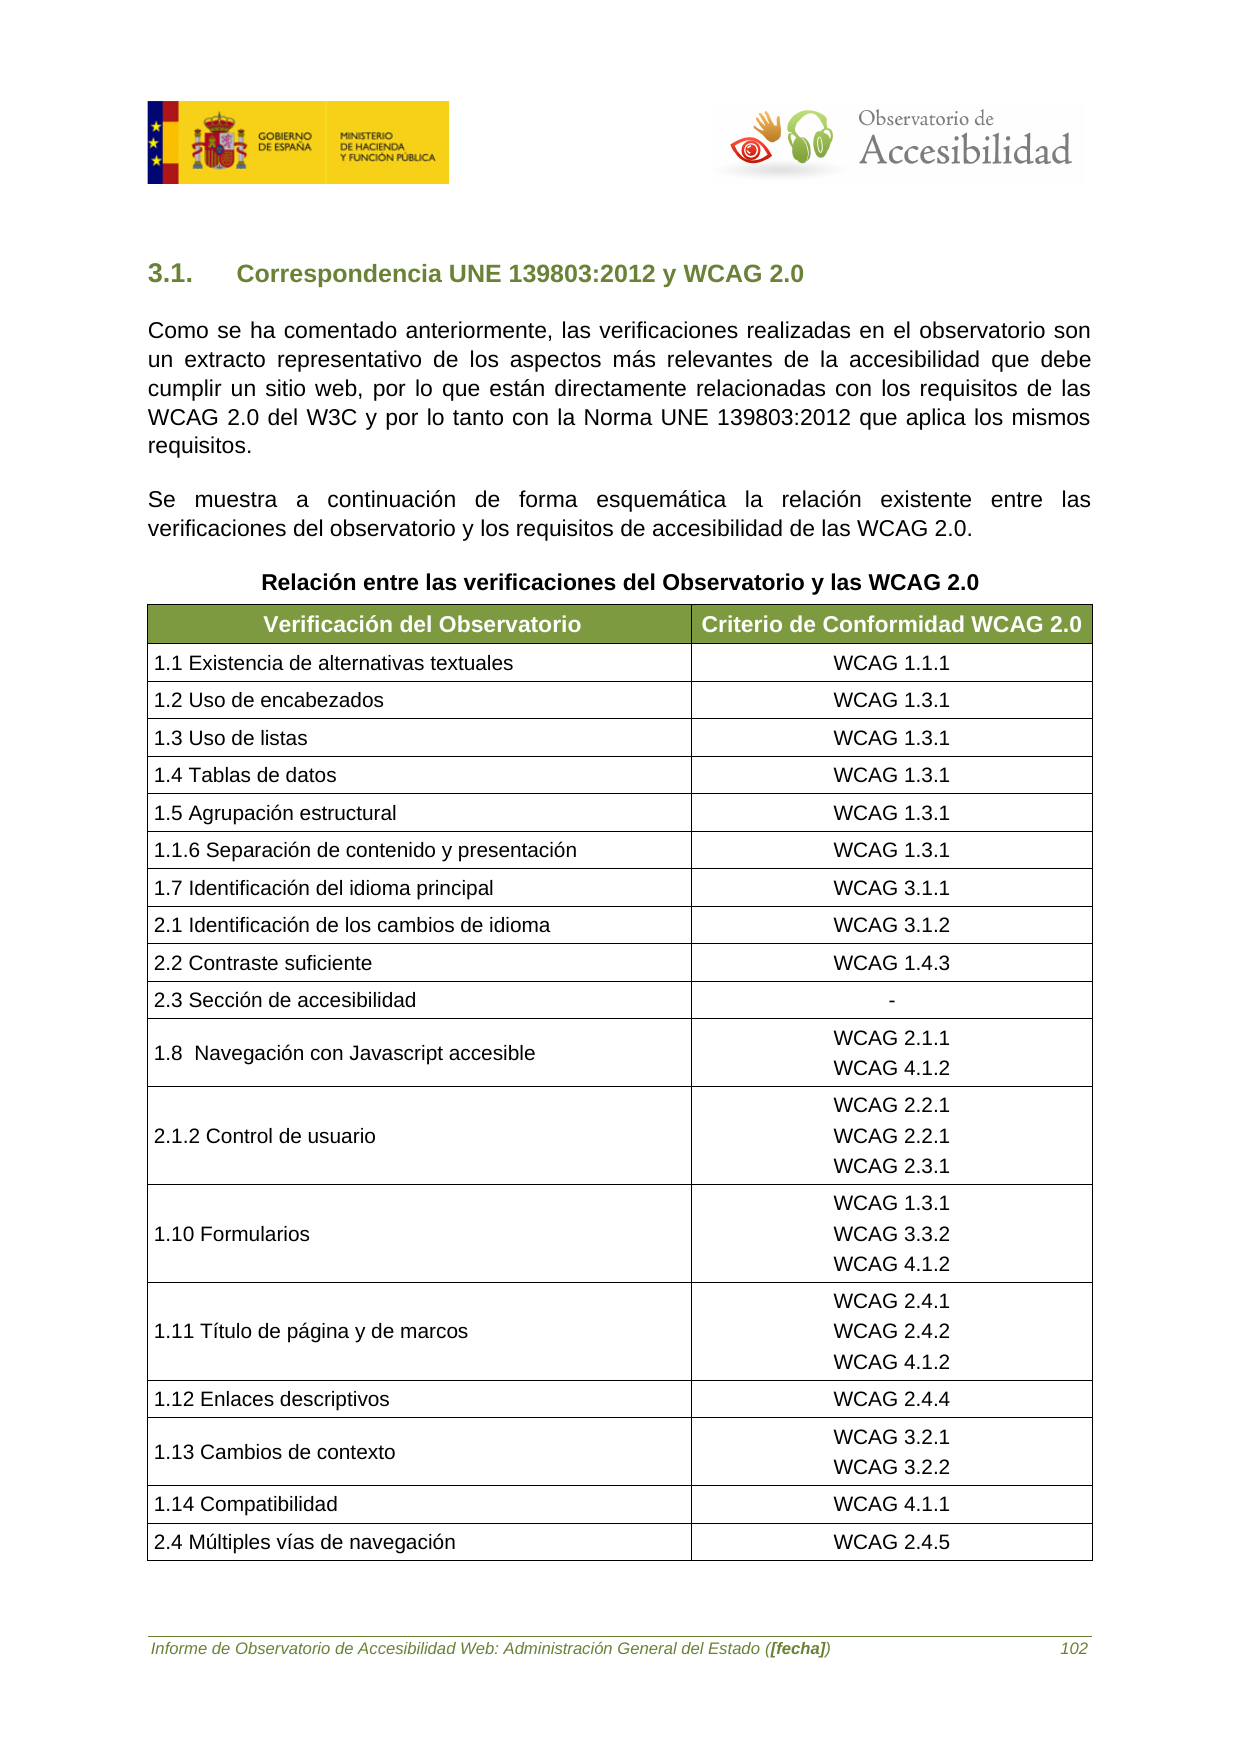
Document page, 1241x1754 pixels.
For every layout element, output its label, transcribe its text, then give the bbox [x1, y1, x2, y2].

table_cell WCAG 3.1.2 [692, 907, 1092, 943]
table_cell WCAG 2.4.4 [692, 1381, 1092, 1417]
text Relación entre las verificaciones del Observatorio y las WCAG 2.0 [148, 569, 1092, 596]
table_cell 2.4 Múltiples vías de navegación [148, 1524, 691, 1560]
table_cell 2.2 Contraste suficiente [148, 944, 691, 981]
table_cell WCAG 4.1.1 [692, 1486, 1092, 1522]
table_cell 2.1.2 Control de usuario [148, 1087, 691, 1184]
table_header Criterio de Conformidad WCAG 2.0 [692, 605, 1092, 643]
table_cell WCAG 1.3.1 [692, 832, 1092, 868]
table_cell 1.13 Cambios de contexto [148, 1418, 691, 1485]
table_cell 2.3 Sección de accesibilidad [148, 982, 691, 1018]
table_cell 1.1 Existencia de alternativas textuales [148, 644, 691, 681]
table_cell 1.3 Uso de listas [148, 719, 691, 756]
table_cell 1.1.6 Separación de contenido y presentación [148, 832, 691, 868]
table_cell 1.14 Compatibilidad [148, 1486, 691, 1522]
table_cell 1.7 Identificación del idioma principal [148, 869, 691, 906]
table_cell 1.5 Agrupación estructural [148, 794, 691, 831]
picture [147, 101, 450, 184]
table_cell WCAG 2.4.1 WCAG 2.4.2 WCAG 4.1.2 [692, 1283, 1092, 1380]
table_cell WCAG 1.3.1 [692, 757, 1092, 793]
table_cell 1.10 Formularios [148, 1185, 691, 1282]
text Se muestra a continuación de forma esquemática la relación existente entre las verificaciones del observatorio y los requisitos de accesibilidad de las WCAG 2.0. [148, 486, 1092, 542]
table_cell WCAG 1.3.1 [692, 794, 1092, 831]
table_cell 1.12 Enlaces descriptivos [148, 1381, 691, 1417]
table_cell 1.2 Uso de encabezados [148, 682, 691, 718]
table_header Verificación del Observatorio [148, 605, 691, 643]
table_cell 2.1 Identificación de los cambios de idioma [148, 907, 691, 943]
table_cell - [692, 982, 1092, 1018]
picture [710, 101, 1086, 184]
table_cell 1.11 Título de página y de marcos [148, 1283, 691, 1380]
table_cell 1.4 Tablas de datos [148, 757, 691, 793]
subtitle Correspondencia UNE 139803:2012 y WCAG 2.0 [148, 257, 1092, 288]
table_cell WCAG 2.1.1 WCAG 4.1.2 [692, 1019, 1092, 1086]
table_cell WCAG 3.1.1 [692, 869, 1092, 906]
table_cell WCAG 1.3.1 [692, 682, 1092, 718]
table_cell 1.8 Navegación con Javascript accesible [148, 1019, 691, 1086]
table_cell WCAG 2.4.5 [692, 1524, 1092, 1560]
table_cell WCAG 1.4.3 [692, 944, 1092, 981]
table_cell WCAG 3.2.1 WCAG 3.2.2 [692, 1418, 1092, 1485]
text Como se ha comentado anteriormente, las verificaciones realizadas en el observatorio son un extracto representativo de los aspectos más relevantes de la accesibilidad que debe cumplir un sitio web, por lo que están directamente relacionadas con los requisitos de las WCAG 2.0 del W3C y por lo tanto con la Norma UNE 139803:2012 que aplica los mismos requisitos. [148, 317, 1092, 459]
table_cell WCAG 1.1.1 [692, 644, 1092, 681]
table_cell WCAG 1.3.1 [692, 719, 1092, 756]
table_cell WCAG 1.3.1 WCAG 3.3.2 WCAG 4.1.2 [692, 1185, 1092, 1282]
table_cell WCAG 2.2.1 WCAG 2.2.1 WCAG 2.3.1 [692, 1087, 1092, 1184]
